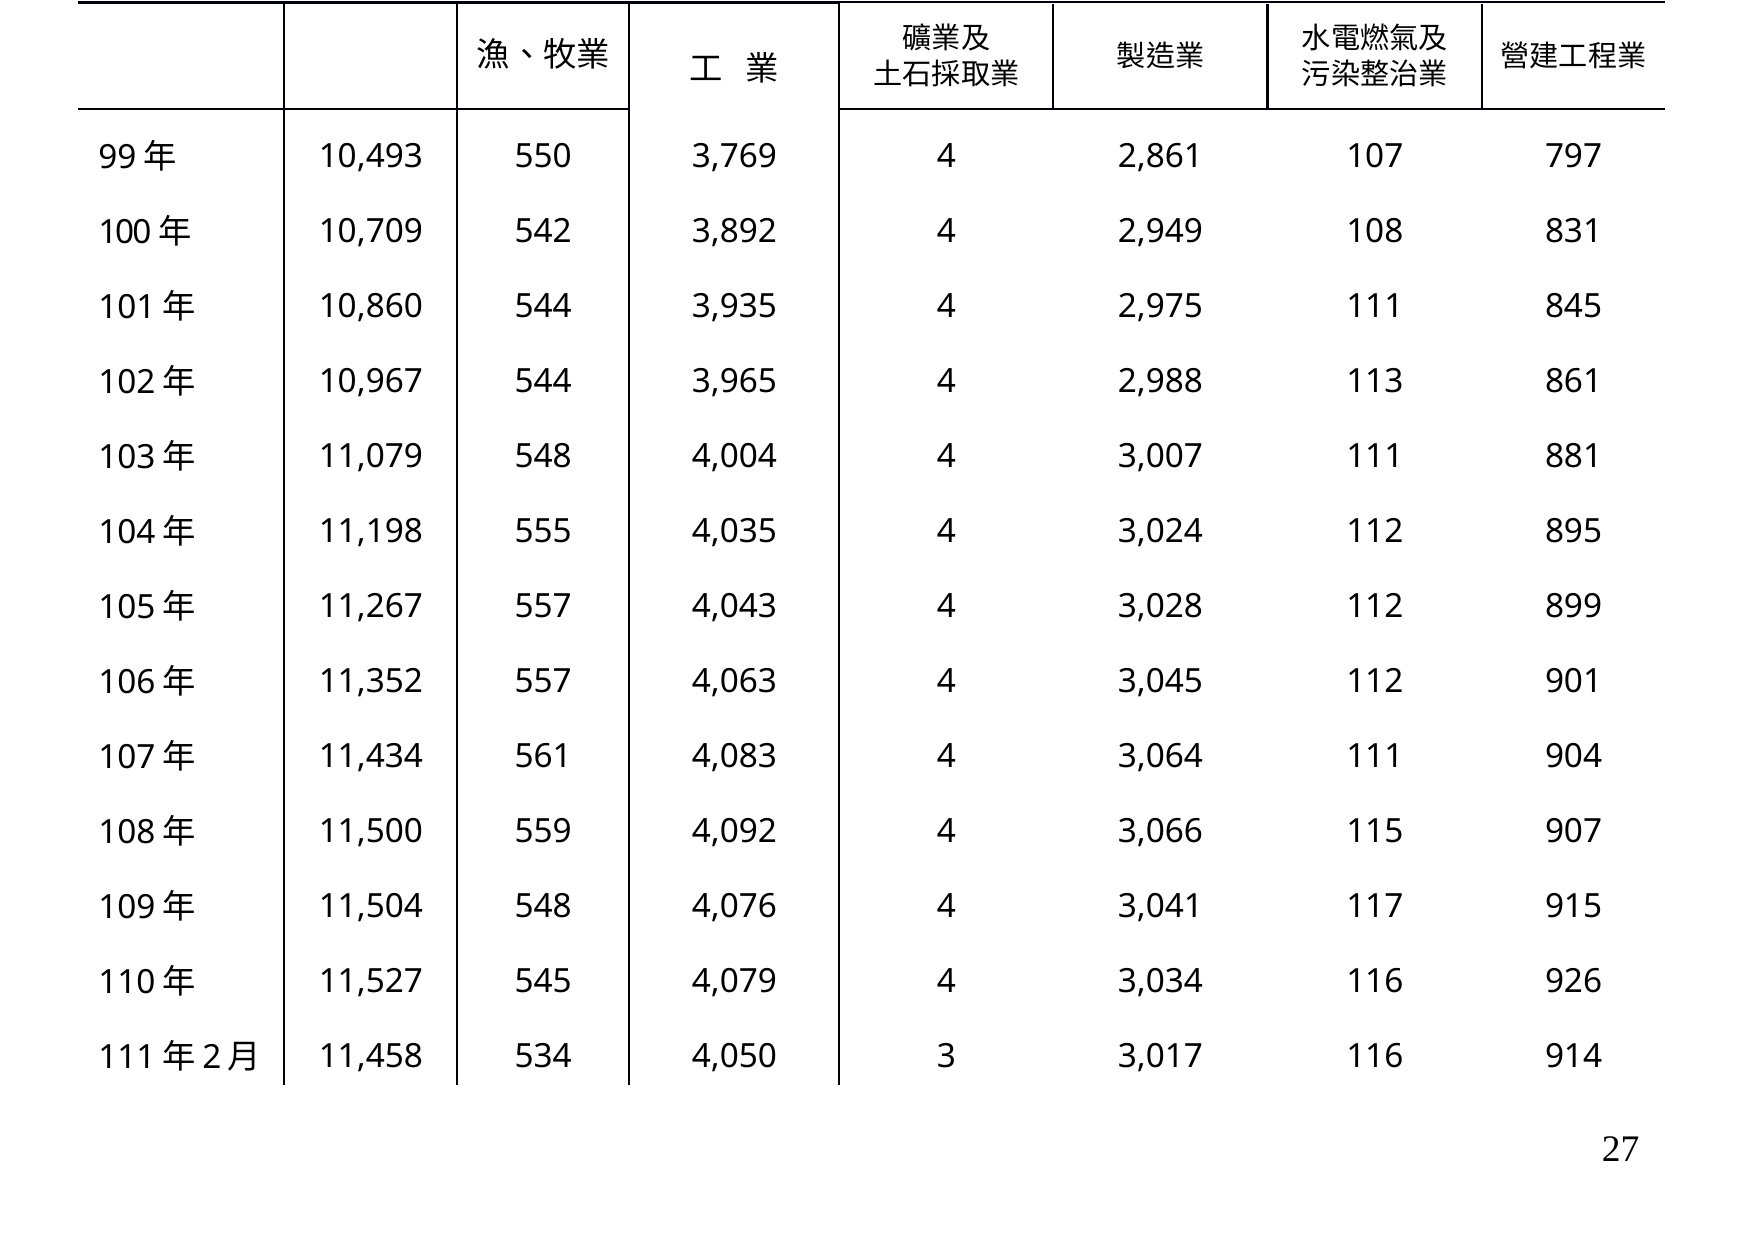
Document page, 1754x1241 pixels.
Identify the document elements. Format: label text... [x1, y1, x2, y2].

table_cell 105年 [78, 560, 283, 635]
table_cell 555 [458, 485, 628, 560]
table_cell 3 [840, 1010, 1053, 1085]
table_cell 礦業及 土石採取業 [840, 3, 1053, 108]
table_cell 109年 [78, 860, 283, 935]
table_cell 116 [1268, 935, 1482, 1010]
table_cell 4 [840, 410, 1053, 485]
table_cell 10,493 [285, 110, 456, 185]
table_cell 112 [1268, 485, 1482, 560]
table_cell 111年2月 [78, 1010, 283, 1085]
table_cell 4,083 [630, 710, 838, 785]
table_cell 4 [840, 935, 1053, 1010]
table_cell 4 [840, 635, 1053, 710]
table_cell 4,092 [630, 785, 838, 860]
table_cell 4,063 [630, 635, 838, 710]
table_cell 101年 [78, 260, 283, 335]
table_cell 3,034 [1053, 935, 1267, 1010]
table_cell 水電燃氣及 污染整治業 [1269, 3, 1482, 108]
table_cell 4,079 [630, 935, 838, 1010]
table_cell 557 [458, 560, 628, 635]
table_cell 914 [1482, 1010, 1665, 1085]
table_cell 861 [1482, 335, 1665, 410]
table_cell 107年 [78, 710, 283, 785]
table_cell 3,935 [630, 260, 838, 335]
table_cell 111 [1268, 710, 1482, 785]
table_cell 11,500 [285, 785, 456, 860]
table_cell 561 [458, 710, 628, 785]
table_cell 115 [1268, 785, 1482, 860]
table_cell 3,045 [1053, 635, 1267, 710]
table_cell 901 [1482, 635, 1665, 710]
table_cell 4 [840, 185, 1053, 260]
table_cell 907 [1482, 785, 1665, 860]
table_cell 3,064 [1053, 710, 1267, 785]
table_cell 881 [1482, 410, 1665, 485]
table_cell 108年 [78, 785, 283, 860]
table_cell 3,028 [1053, 560, 1267, 635]
table_cell 111 [1268, 260, 1482, 335]
table_cell 4 [840, 785, 1053, 860]
table_cell 製造業 [1054, 3, 1267, 108]
table_cell 112 [1268, 635, 1482, 710]
table_cell 102年 [78, 335, 283, 410]
table_cell 4 [840, 860, 1053, 935]
table_cell 548 [458, 860, 628, 935]
table_cell 11,198 [285, 485, 456, 560]
table_cell 831 [1482, 185, 1665, 260]
table_cell 107 [1268, 110, 1482, 185]
table_cell 534 [458, 1010, 628, 1085]
table_cell 11,352 [285, 635, 456, 710]
table_cell 4 [840, 110, 1053, 185]
table_cell 111 [1268, 410, 1482, 485]
table_cell 915 [1482, 860, 1665, 935]
table_cell 112 [1268, 560, 1482, 635]
table_cell 4 [840, 485, 1053, 560]
table_cell 113 [1268, 335, 1482, 410]
table_cell 11,079 [285, 410, 456, 485]
table_cell 4,035 [630, 485, 838, 560]
table_cell 3,066 [1053, 785, 1267, 860]
table_cell 4,004 [630, 410, 838, 485]
table_cell 3,769 [630, 108, 838, 185]
table_cell 3,965 [630, 335, 838, 410]
table_cell 99年 [78, 110, 283, 185]
table_cell 2,975 [1053, 260, 1267, 335]
table_cell 557 [458, 635, 628, 710]
table_cell 110年 [78, 935, 283, 1010]
table_cell 845 [1482, 260, 1665, 335]
table_cell 11,527 [285, 935, 456, 1010]
table_cell 550 [458, 110, 628, 185]
table_cell 4 [840, 335, 1053, 410]
table_cell 4,076 [630, 860, 838, 935]
table_cell 106年 [78, 635, 283, 710]
table_header 漁、牧業 [458, 4, 628, 108]
table_cell 548 [458, 410, 628, 485]
table_cell 3,892 [630, 185, 838, 260]
table_cell 3,007 [1053, 410, 1267, 485]
table_cell 4 [840, 710, 1053, 785]
table_cell 117 [1268, 860, 1482, 935]
table_cell 2,949 [1053, 185, 1267, 260]
table_cell 797 [1482, 110, 1665, 185]
table_cell 108 [1268, 185, 1482, 260]
table_cell 3,017 [1053, 1010, 1267, 1085]
table_cell 營建工程業 [1483, 3, 1665, 108]
table_cell 2,861 [1053, 110, 1267, 185]
table_cell 904 [1482, 710, 1665, 785]
table_cell 4,043 [630, 560, 838, 635]
table_cell 895 [1482, 485, 1665, 560]
table_header 工 業 [630, 4, 838, 108]
table_cell 3,024 [1053, 485, 1267, 560]
table_cell 559 [458, 785, 628, 860]
table_cell 4 [840, 260, 1053, 335]
table_cell 10,709 [285, 185, 456, 260]
table_cell 899 [1482, 560, 1665, 635]
table_cell 116 [1268, 1010, 1482, 1085]
table_cell 11,267 [285, 560, 456, 635]
table_cell 542 [458, 185, 628, 260]
table_cell 544 [458, 260, 628, 335]
table_cell 100年 [78, 185, 283, 260]
table_cell 11,434 [285, 710, 456, 785]
table_cell 4 [840, 560, 1053, 635]
table_cell 10,860 [285, 260, 456, 335]
table_cell 104年 [78, 485, 283, 560]
table_cell 103年 [78, 410, 283, 485]
table_cell 10,967 [285, 335, 456, 410]
table_cell 545 [458, 935, 628, 1010]
table_header [285, 4, 456, 108]
table_cell 926 [1482, 935, 1665, 1010]
table_cell 11,504 [285, 860, 456, 935]
table_cell 3,041 [1053, 860, 1267, 935]
table_cell 544 [458, 335, 628, 410]
table_cell 2,988 [1053, 335, 1267, 410]
table_header [78, 4, 283, 108]
table_cell 4,050 [630, 1010, 838, 1085]
table_cell 11,458 [285, 1010, 456, 1085]
